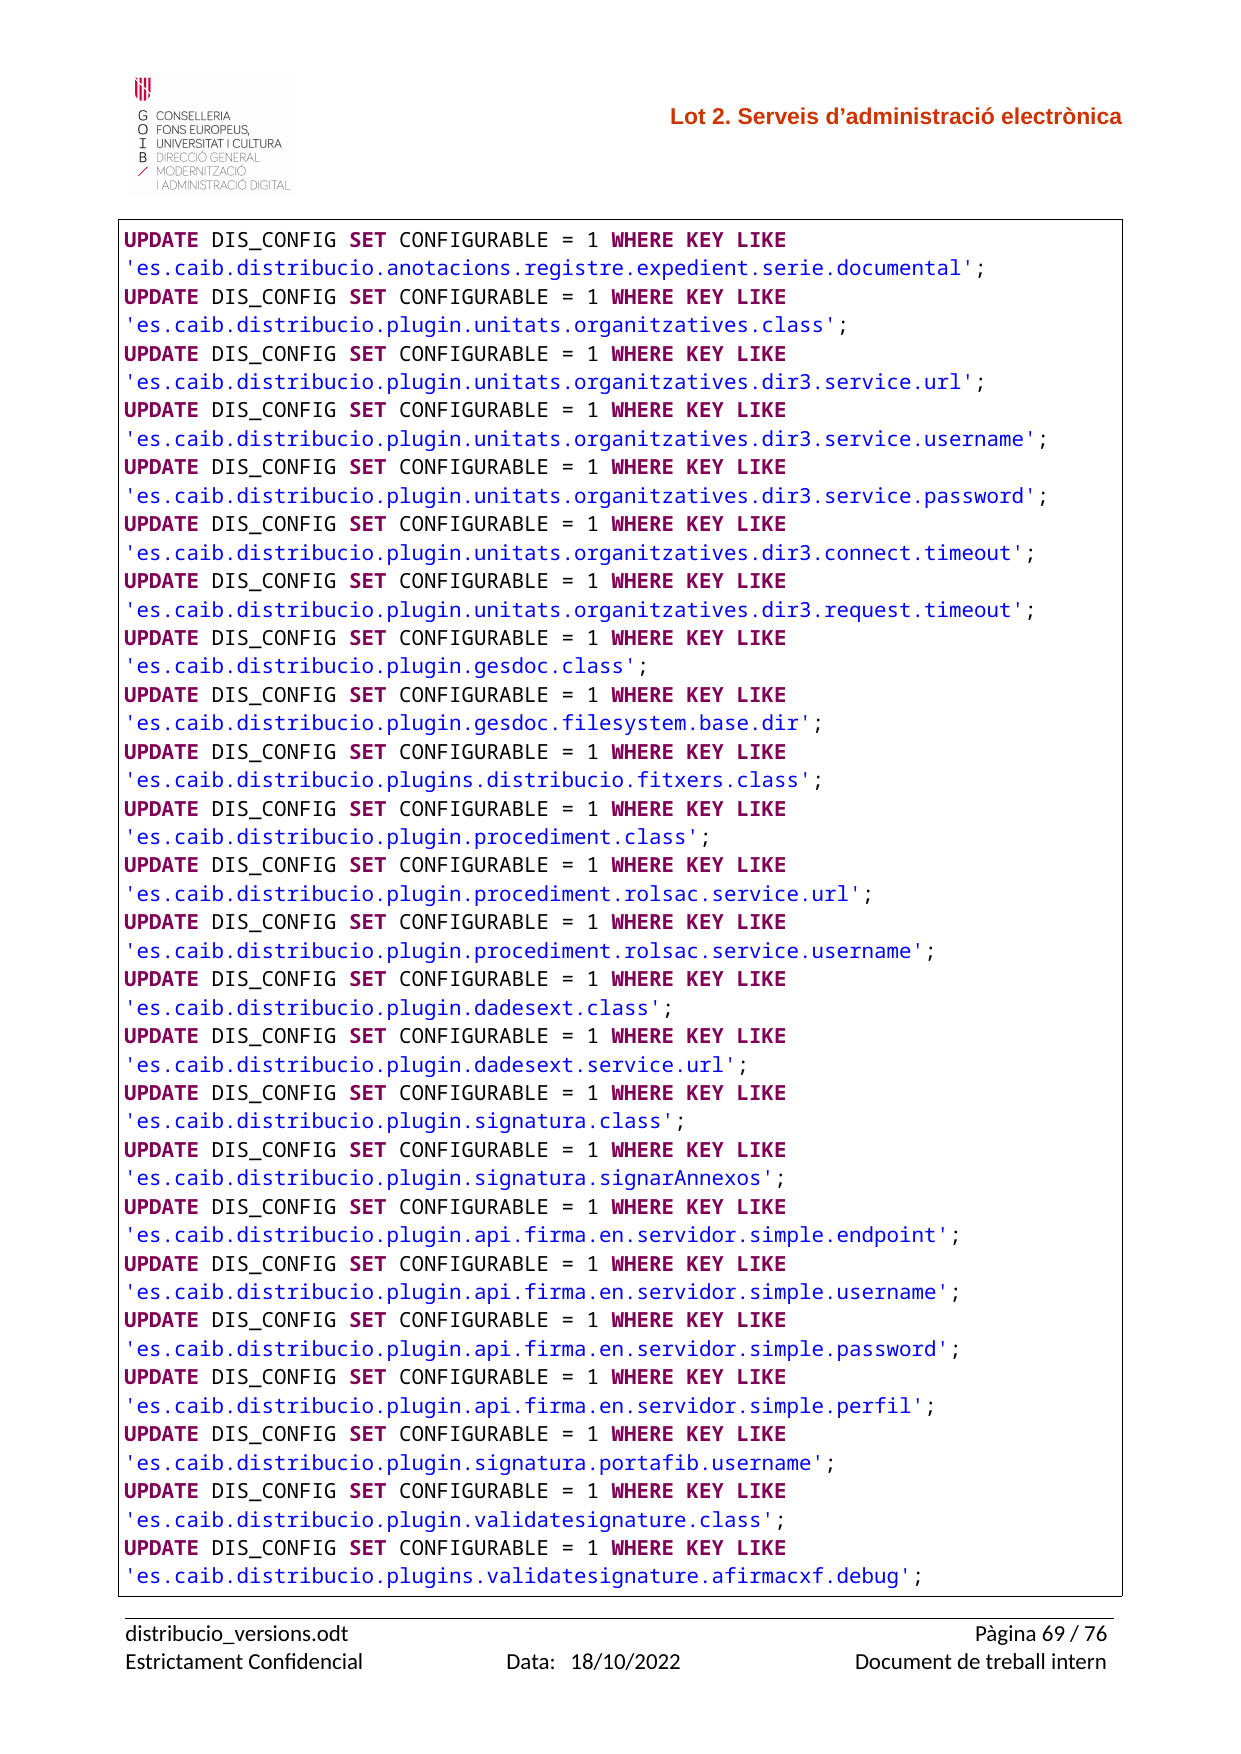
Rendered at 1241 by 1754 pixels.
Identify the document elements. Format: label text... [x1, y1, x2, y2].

table_header UPDATE DIS_CONFIG SET CONFIGURABLE = 1 WHERE KEY LIKE 'es.caib.distribucio.anotacions.registre.expedient.serie.documental'; UPDATE DIS_CONFIG SET CONFIGURABLE = 1 WHERE KEY LIKE 'es.caib.distribucio.plugin.unitats.organitzatives.class'; UPDATE DIS_CONFIG SET CONFIGURABLE = 1 WHERE KEY LIKE 'es.caib.distribucio.plugin.unitats.organitzatives.dir3.service.url'; UPDATE DIS_CONFIG SET CONFIGURABLE = 1 WHERE KEY LIKE 'es.caib.distribucio.plugin.unitats.organitzatives.dir3.service.username'; UPDATE DIS_CONFIG SET CONFIGURABLE = 1 WHERE KEY LIKE 'es.caib.distribucio.plugin.unitats.organitzatives.dir3.service.password'; UPDATE DIS_CONFIG SET CONFIGURABLE = 1 WHERE KEY LIKE 'es.caib.distribucio.plugin.unitats.organitzatives.dir3.connect.timeout'; UPDATE DIS_CONFIG SET CONFIGURABLE = 1 WHERE KEY LIKE 'es.caib.distribucio.plugin.unitats.organitzatives.dir3.request.timeout'; UPDATE DIS_CONFIG SET CONFIGURABLE = 1 WHERE KEY LIKE 'es.caib.distribucio.plugin.gesdoc.class'; UPDATE DIS_CONFIG SET CONFIGURABLE = 1 WHERE KEY LIKE 'es.caib.distribucio.plugin.gesdoc.filesystem.base.dir'; UPDATE DIS_CONFIG SET CONFIGURABLE = 1 WHERE KEY LIKE 'es.caib.distribucio.plugins.distribucio.fitxers.class'; UPDATE DIS_CONFIG SET CONFIGURABLE = 1 WHERE KEY LIKE 'es.caib.distribucio.plugin.procediment.class'; UPDATE DIS_CONFIG SET CONFIGURABLE = 1 WHERE KEY LIKE 'es.caib.distribucio.plugin.procediment.rolsac.service.url'; UPDATE DIS_CONFIG SET CONFIGURABLE = 1 WHERE KEY LIKE 'es.caib.distribucio.plugin.procediment.rolsac.service.username'; UPDATE DIS_CONFIG SET CONFIGURABLE = 1 WHERE KEY LIKE 'es.caib.distribucio.plugin.dadesext.class'; UPDATE DIS_CONFIG SET CONFIGURABLE = 1 WHERE KEY LIKE 'es.caib.distribucio.plugin.dadesext.service.url'; UPDATE DIS_CONFIG SET CONFIGURABLE = 1 WHERE KEY LIKE 'es.caib.distribucio.plugin.signatura.class'; UPDATE DIS_CONFIG SET CONFIGURABLE = 1 WHERE KEY LIKE 'es.caib.distribucio.plugin.signatura.signarAnnexos'; UPDATE DIS_CONFIG SET CONFIGURABLE = 1 WHERE KEY LIKE 'es.caib.distribucio.plugin.api.firma.en.servidor.simple.endpoint'; UPDATE DIS_CONFIG SET CONFIGURABLE = 1 WHERE KEY LIKE 'es.caib.distribucio.plugin.api.firma.en.servidor.simple.username'; UPDATE DIS_CONFIG SET CONFIGURABLE = 1 WHERE KEY LIKE 'es.caib.distribucio.plugin.api.firma.en.servidor.simple.password'; UPDATE DIS_CONFIG SET CONFIGURABLE = 1 WHERE KEY LIKE 'es.caib.distribucio.plugin.api.firma.en.servidor.simple.perfil'; UPDATE DIS_CONFIG SET CONFIGURABLE = 1 WHERE KEY LIKE 'es.caib.distribucio.plugin.signatura.portafib.username'; UPDATE DIS_CONFIG SET CONFIGURABLE = 1 WHERE KEY LIKE 'es.caib.distribucio.plugin.validatesignature.class'; UPDATE DIS_CONFIG SET CONFIGURABLE = 1 WHERE KEY LIKE 'es.caib.distribucio.plugins.validatesignature.afirmacxf.debug'; [119, 220, 1122, 1596]
picture [126, 70, 299, 197]
